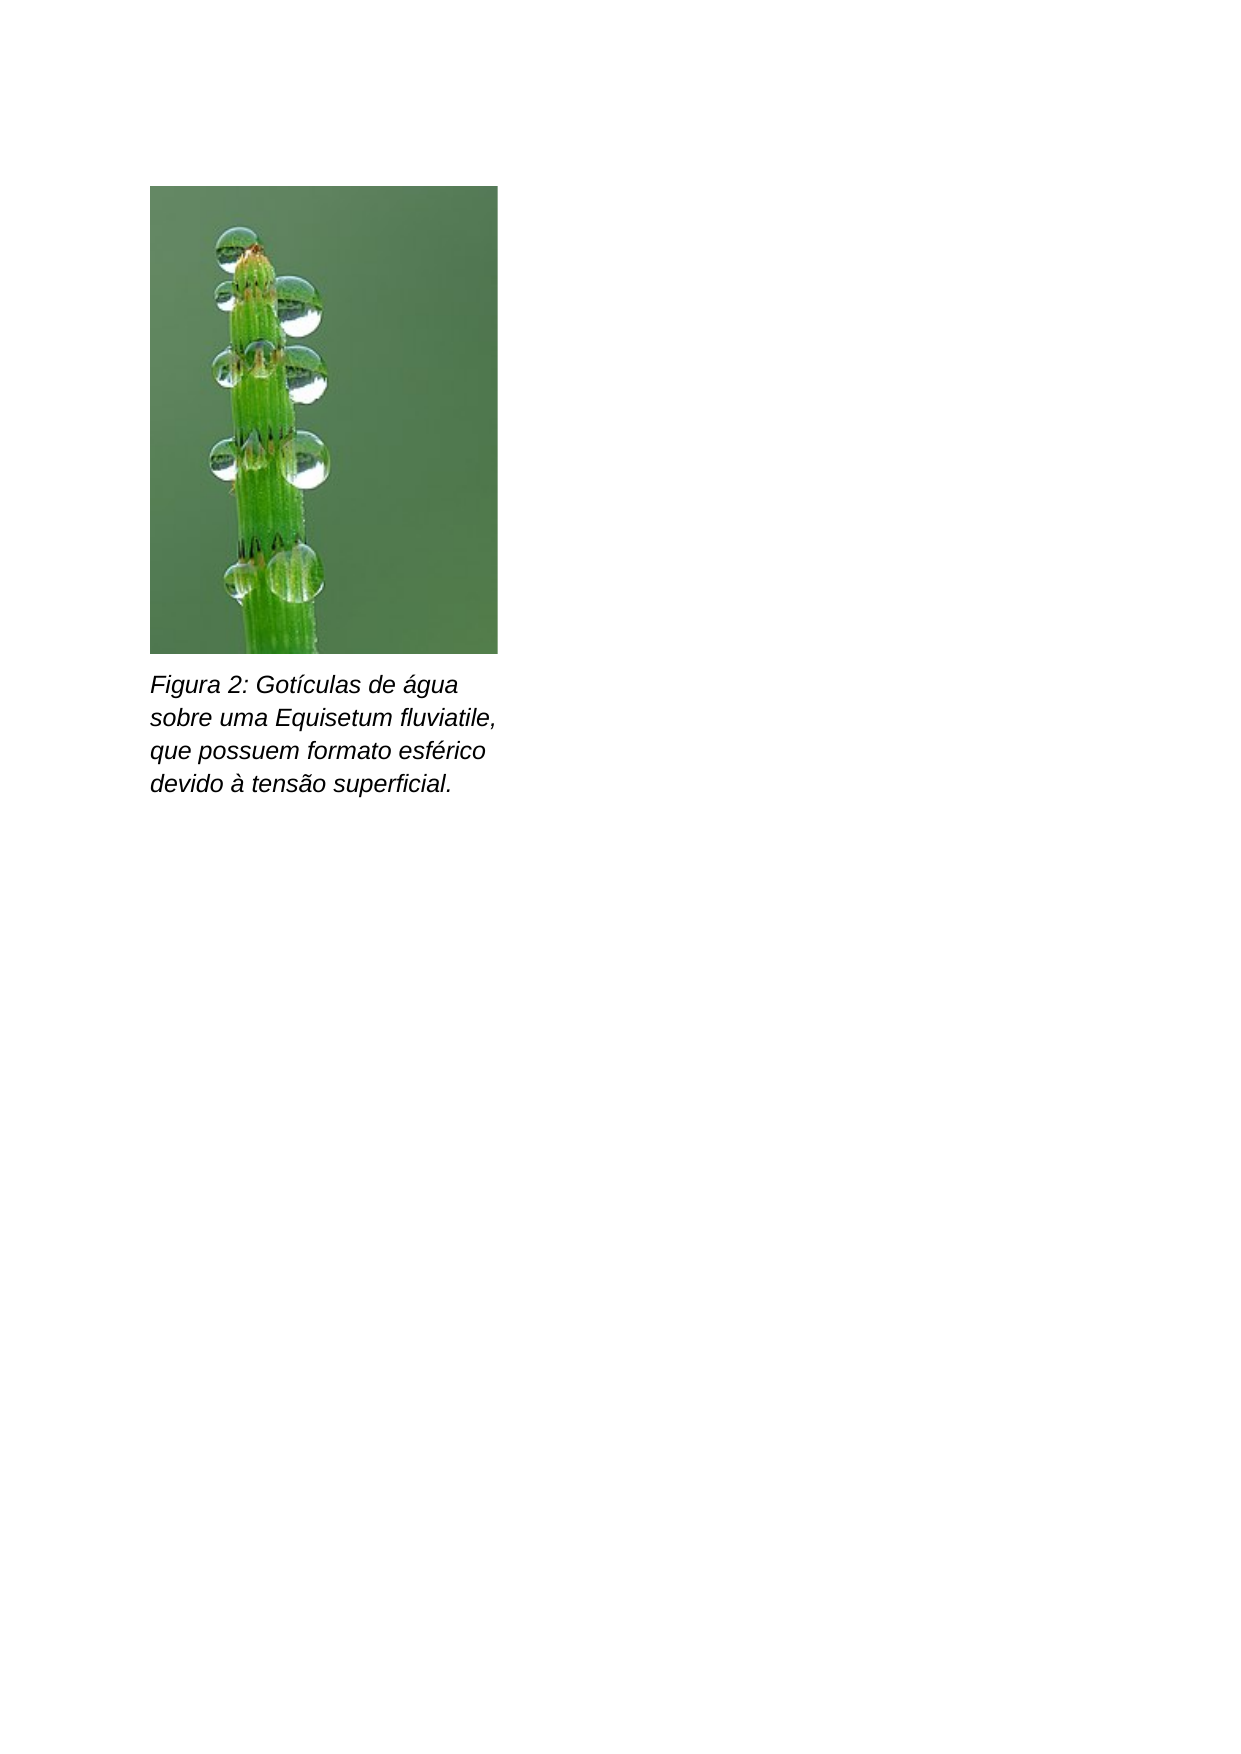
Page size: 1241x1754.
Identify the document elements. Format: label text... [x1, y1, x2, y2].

text Figura 2: Gotículas de água sobre uma Equisetum fluviatile, que possuem formato esférico devido à tensão superficial. [150, 654, 498, 798]
picture [150, 186, 498, 654]
